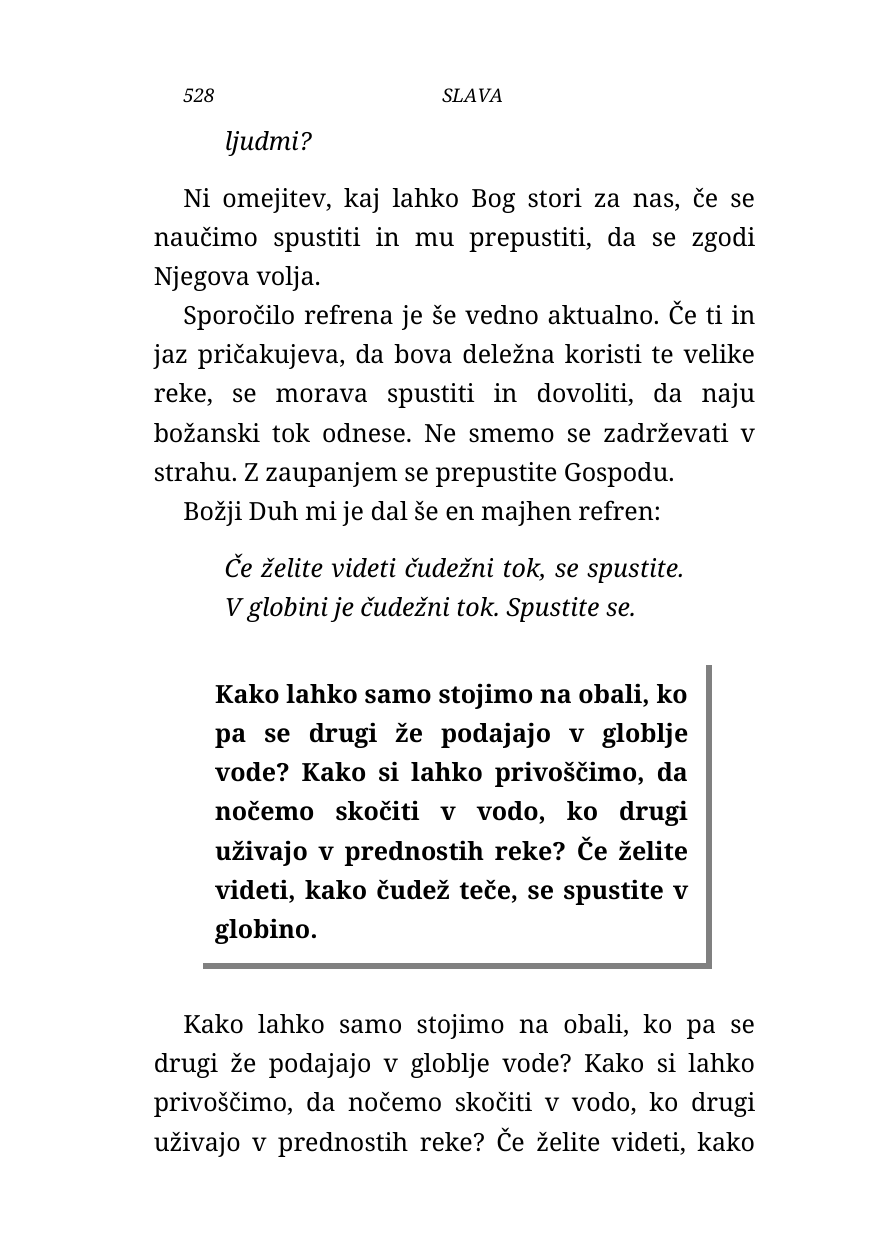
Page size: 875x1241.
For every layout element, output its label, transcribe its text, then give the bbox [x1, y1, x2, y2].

text Sporočilo refrena je še vedno aktualno. Če ti in jaz pričakujeva, da bova deležna koristi te velike reke, se morava spustiti in dovoliti, da naju božanski tok odnese. Ne smemo se zadrževati v strahu. Z zaupanjem se prepustite Gospodu. [153, 298, 756, 488]
text Če želite videti čudežni tok, se spustite. V globini je čudežni tok. Spustite se. [224, 551, 685, 624]
text Božji Duh mi je dal še en majhen refren: [153, 494, 756, 528]
text Kako lahko samo stojimo na obali, ko pa se drugi že podajajo v globlje vode? Kako si lahko privoščimo, da nočemo skočiti v vodo, ko drugi uživajo v prednostih reke? Če želite videti, kako čudež teče, se spustite v globino. [197, 659, 706, 963]
text Ni omejitev, kaj lahko Bog stori za nas, če se naučimo spustiti in mu prepustiti, da se zgodi Njegova volja. [153, 180, 756, 293]
text ljudmi? [224, 123, 685, 157]
text Kako lahko samo stojimo na obali, ko pa se drugi že podajajo v globlje vode? Kako si lahko privoščimo, da nočemo skočiti v vodo, ko drugi uživajo v prednostih reke? Če želite videti, kako [153, 1007, 756, 1158]
